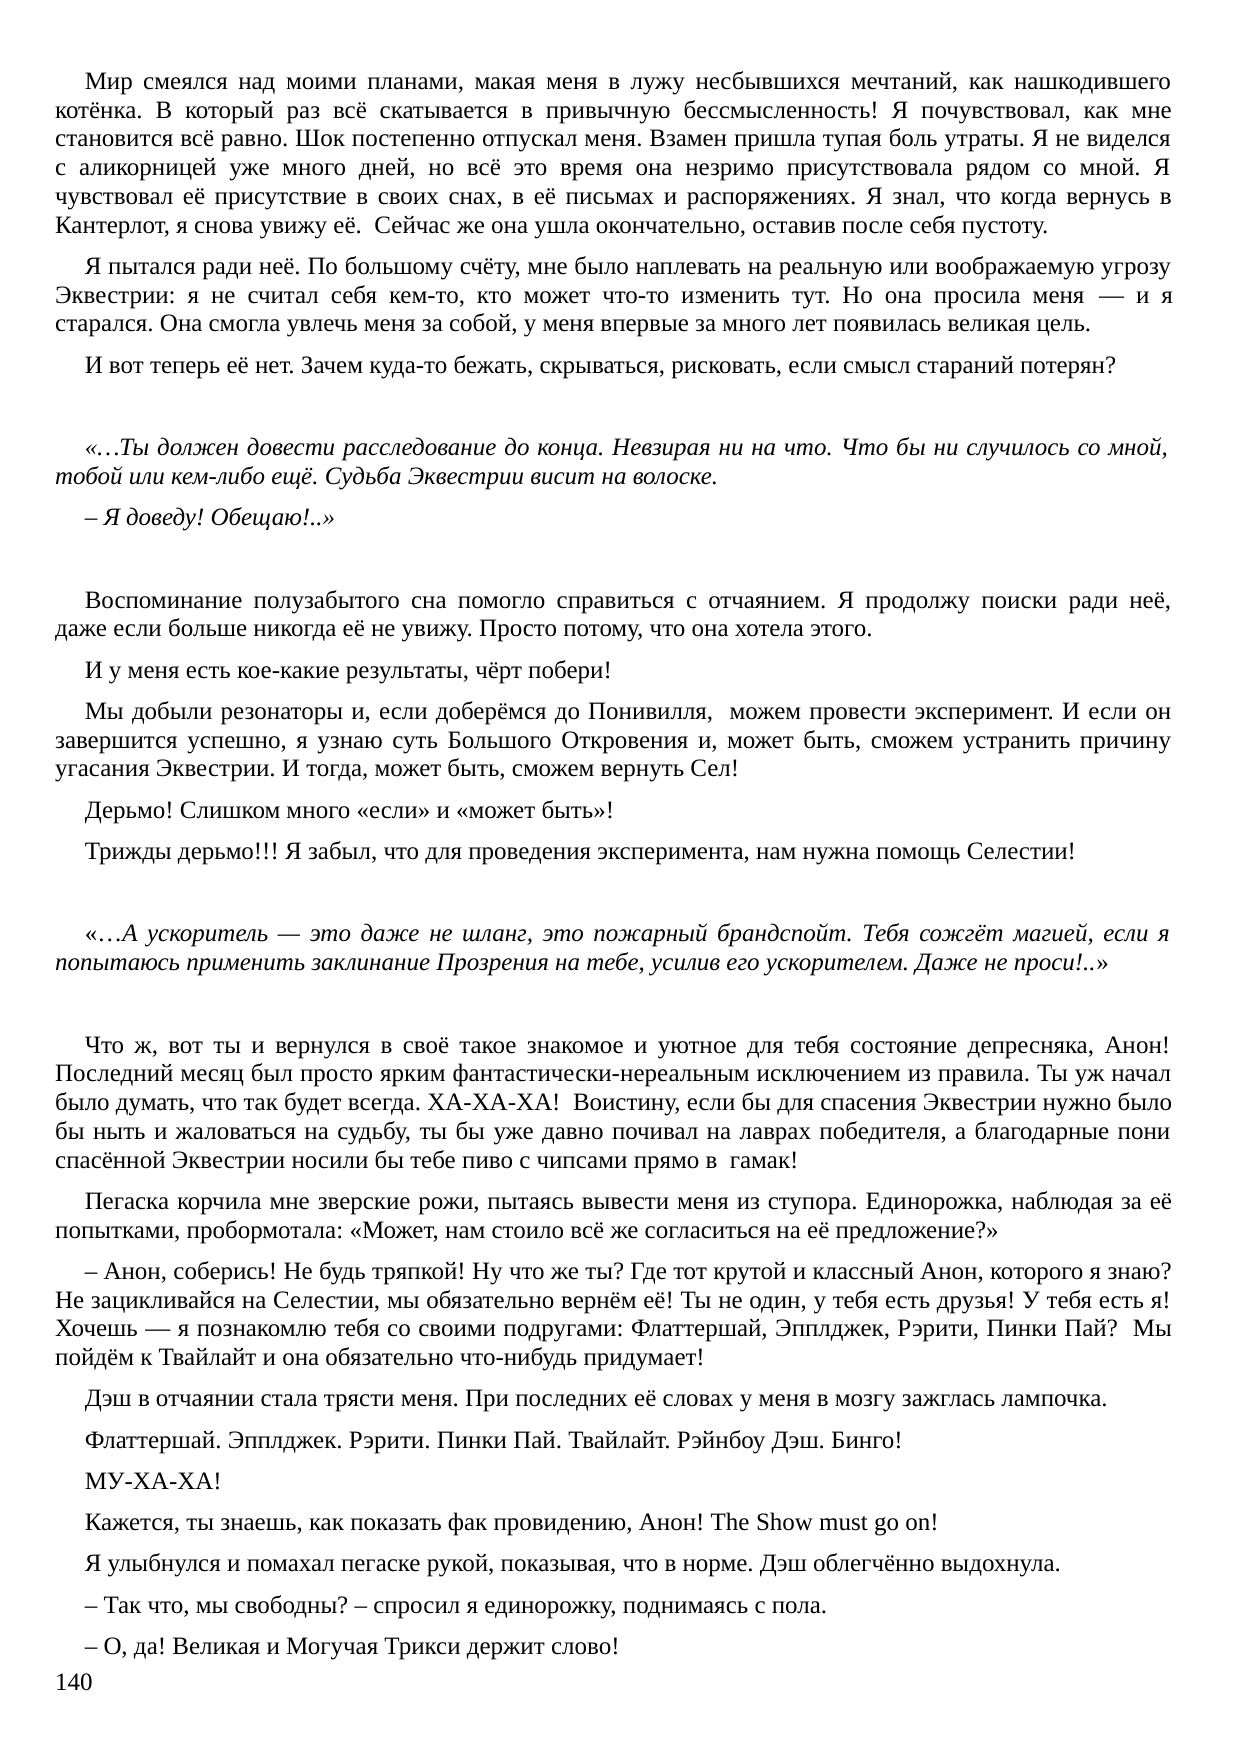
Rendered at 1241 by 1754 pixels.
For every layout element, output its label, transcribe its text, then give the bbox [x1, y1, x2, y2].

text Дерьмо! Слишком много «если» и «может быть»! [55, 795, 1173, 823]
text Мир смеялся над моими планами, макая меня в лужу несбывшихся мечтаний, как нашкодившего котёнка. В который раз всё скатывается в привычную бессмысленность! Я почувствовал, как мне становится всё равно. Шок постепенно отпускал меня. Взамен пришла тупая боль утраты. Я не виделся с аликорницей уже много дней, но всё это время она незримо присутствовала рядом со мной. Я чувствовал её присутствие в своих снах, в её письмах и распоряжениях. Я знал, что когда вернусь в Кантерлот, я снова увижу её. Сейчас же она ушла окончательно, оставив после себя пустоту. [55, 66, 1173, 238]
text – О, да! Великая и Могучая Трикси держит слово! [55, 1631, 1173, 1660]
text Дэш в отчаянии стала трясти меня. При последних её словах у меня в мозгу зажглась лампочка. [55, 1383, 1173, 1412]
text – Так что, мы свободны? – спросил я единорожку, поднимаясь с пола. [55, 1590, 1173, 1618]
text – Я доведу! Обещаю!..» [55, 502, 1173, 531]
text Трижды дерьмо!!! Я забыл, что для проведения эксперимента, нам нужна помощь Селестии! [55, 836, 1173, 865]
text – Анон, соберись! Не будь тряпкой! Ну что же ты? Где тот крутой и классный Анон, которого я знаю? Не зацикливайся на Селестии, мы обязательно вернём её! Ты не один, у тебя есть друзья! У тебя есть я! Хочешь — я познакомлю тебя со своими подругами: Флаттершай, Эпплджек, Рэрити, Пинки Пай? Мы пойдём к Твайлайт и она обязательно что-нибудь придумает! [55, 1256, 1173, 1371]
text Я пытался ради неё. По большому счёту, мне было наплевать на реальную или воображаемую угрозу Эквестрии: я не считал себя кем-то, кто может что-то изменить тут. Но она просила меня — и я старался. Она смогла увлечь меня за собой, у меня впервые за много лет появилась великая цель. [55, 251, 1173, 337]
text Я улыбнулся и помахал пегаске рукой, показывая, что в норме. Дэш облегчённо выдохнула. [55, 1548, 1173, 1577]
text И у меня есть кое-какие результаты, чёрт побери! [55, 655, 1173, 683]
text «…А ускоритель — это даже не шланг, это пожарный брандспойт. Тебя сожгёт магией, если я попытаюсь применить заклинание Прозрения на тебе, усилив его ускорителем. Даже не проси!..» [55, 918, 1173, 976]
text «…Ты должен довести расследование до конца. Невзирая ни на что. Что бы ни случилось со мной, тобой или кем-либо ещё. Судьба Эквестрии висит на волоске. [55, 432, 1173, 490]
text И вот теперь её нет. Зачем куда-то бежать, скрываться, рисковать, если смысл стараний потерян? [55, 350, 1173, 378]
text Что ж, вот ты и вернулся в своё такое знакомое и уютное для тебя состояние депресняка, Анон! Последний месяц был просто ярким фантастически-нереальным исключением из правила. Ты уж начал было думать, что так будет всегда. ХА-ХА-ХА! Воистину, если бы для спасения Эквестрии нужно было бы ныть и жаловаться на судьбу, ты бы уже давно почивал на лаврах победителя, а благодарные пони спасённой Эквестрии носили бы тебе пиво с чипсами прямо в гамак! [55, 1030, 1173, 1173]
text Пегаска корчила мне зверские рожи, пытаясь вывести меня из ступора. Единорожка, наблюдая за её попытками, пробормотала: «Может, нам стоило всё же согласиться на её предложение?» [55, 1186, 1173, 1243]
text Флаттершай. Эпплджек. Рэрити. Пинки Пай. Твайлайт. Рэйнбоу Дэш. Бинго! [55, 1425, 1173, 1453]
text МУ-ХА-ХА! [55, 1466, 1173, 1495]
text Кажется, ты знаешь, как показать фак провидению, Анон! The Show must go on! [55, 1507, 1173, 1536]
text Мы добыли резонаторы и, если доберёмся до Понивилля, можем провести эксперимент. И если он завершится успешно, я узнаю суть Большого Откровения и, может быть, сможем устранить причину угасания Эквестрии. И тогда, может быть, сможем вернуть Сел! [55, 696, 1173, 782]
text Воспоминание полузабытого сна помогло справиться с отчаянием. Я продолжу поиски ради неё, даже если больше никогда её не увижу. Просто потому, что она хотела этого. [55, 585, 1173, 642]
